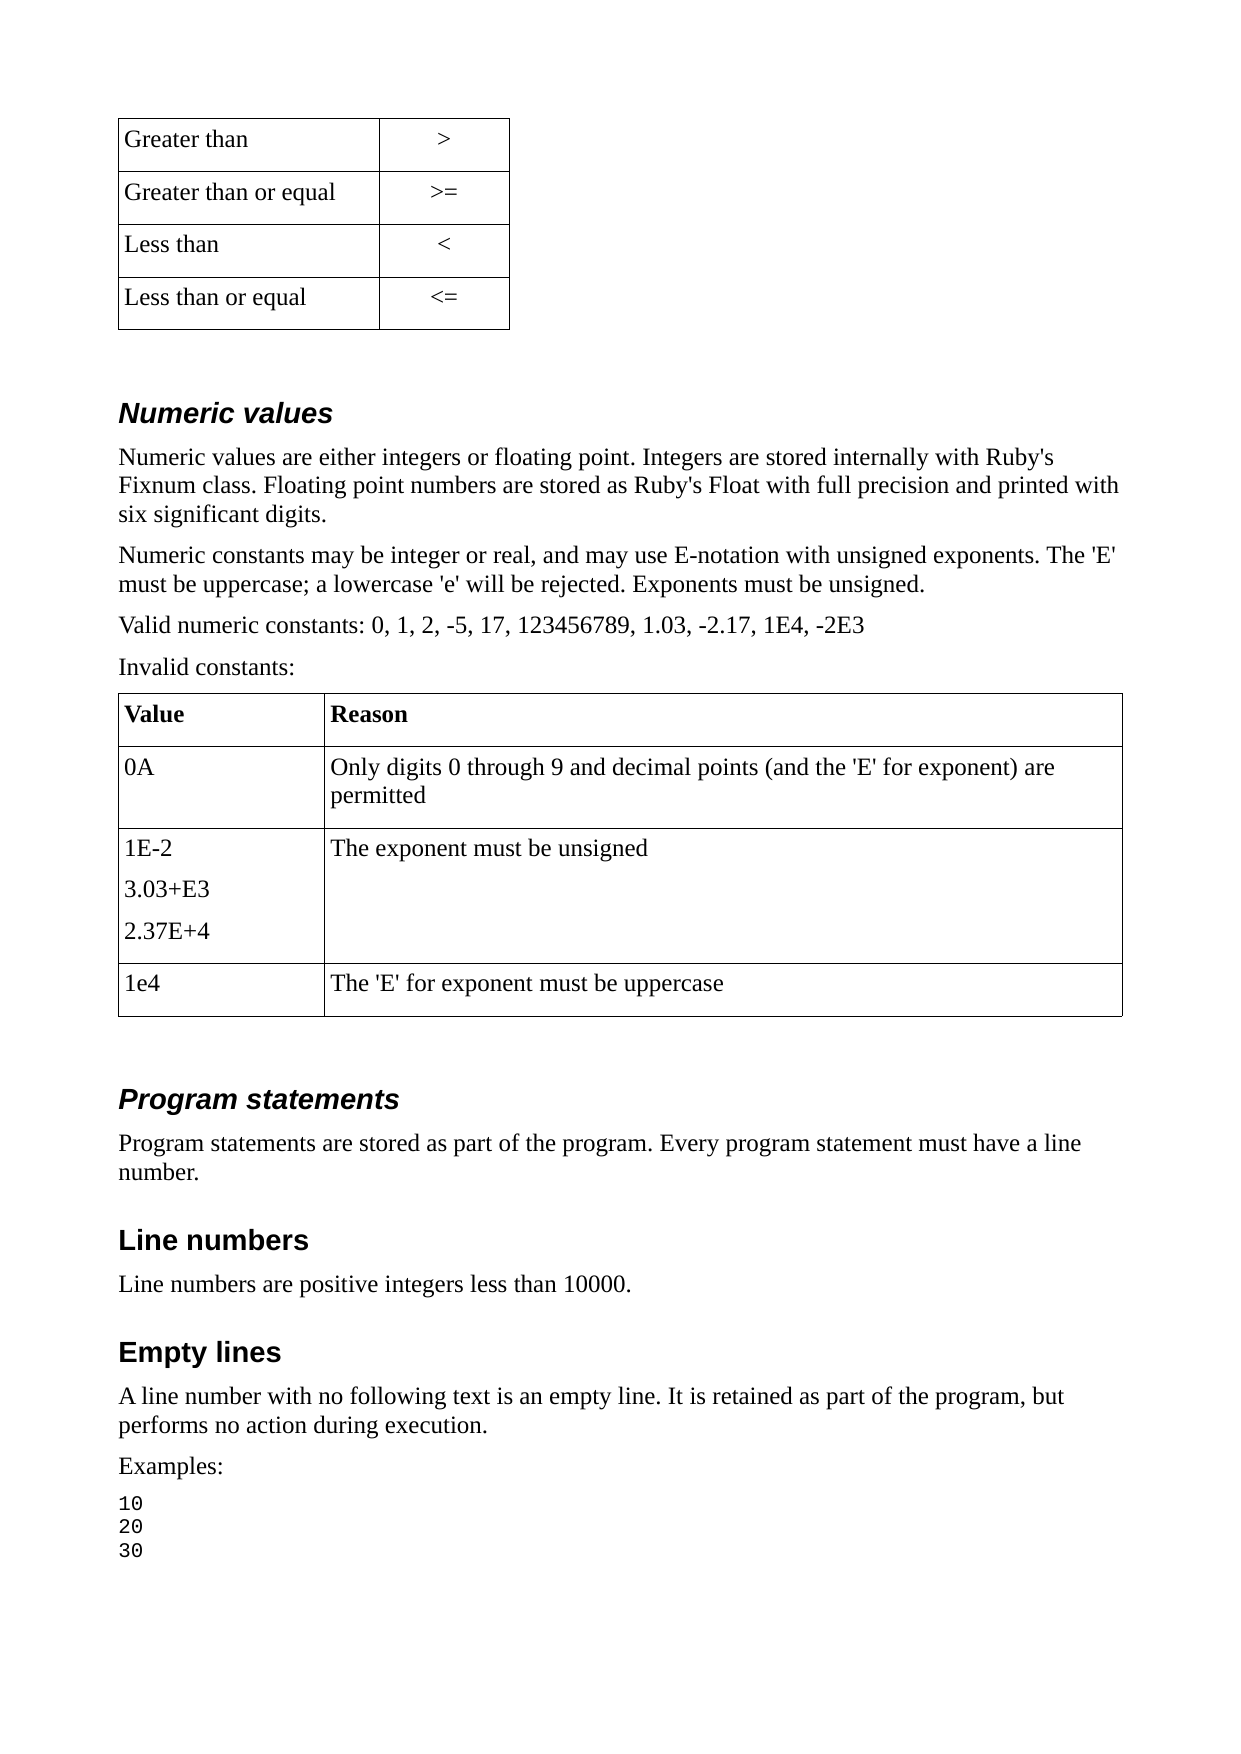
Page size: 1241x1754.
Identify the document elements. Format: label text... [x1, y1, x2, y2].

text 10 [118, 1492, 1122, 1516]
text Line numbers are positive integers less than 10000. [118, 1269, 1122, 1298]
text Numeric values are either integers or floating point. Integers are stored internally with Ruby's Fixnum class. Floating point numbers are stored as Ruby's Float with full precision and printed with six significant digits. [118, 442, 1122, 528]
text Invalid constants: [118, 652, 1122, 681]
table_cell > [380, 119, 509, 171]
table_cell <= [380, 278, 509, 329]
subtitle Numeric values [118, 396, 1122, 429]
text Valid numeric constants: 0, 1, 2, -5, 17, 123456789, 1.03, -2.17, 1E4, -2E3 [118, 611, 1122, 639]
table_cell < [380, 225, 509, 277]
text 30 [118, 1540, 1122, 1563]
text 20 [118, 1516, 1122, 1540]
text Program statements are stored as part of the program. Every program statement must have a line number. [118, 1128, 1122, 1185]
subtitle Line numbers [118, 1223, 1122, 1256]
text Numeric constants may be integer or real, and may use E-notation with unsigned exponents. The 'E' must be uppercase; a lowercase 'e' will be rejected. Exponents must be unsigned. [118, 541, 1122, 598]
table_cell 0A [119, 747, 324, 827]
table_cell Greater than or equal [119, 172, 379, 224]
table_cell 1E-2 3.03+E3 2.37E+4 [119, 829, 324, 963]
table_cell Less than [119, 225, 379, 277]
table_cell Only digits 0 through 9 and decimal points (and the 'E' for exponent) are permitted [325, 747, 1122, 827]
table_header Reason [325, 694, 1122, 746]
subtitle Program statements [118, 1082, 1122, 1115]
table_cell Less than or equal [119, 278, 379, 329]
table_cell >= [380, 172, 509, 224]
table_cell The exponent must be unsigned [325, 829, 1122, 963]
text Examples: [118, 1451, 1122, 1480]
table_cell The 'E' for exponent must be uppercase [325, 964, 1122, 1016]
table_header Value [119, 694, 324, 746]
table_cell 1e4 [119, 964, 324, 1016]
table_cell Greater than [119, 119, 379, 171]
subtitle Empty lines [118, 1335, 1122, 1369]
text A line number with no following text is an empty line. It is retained as part of the program, but performs no action during execution. [118, 1381, 1122, 1439]
